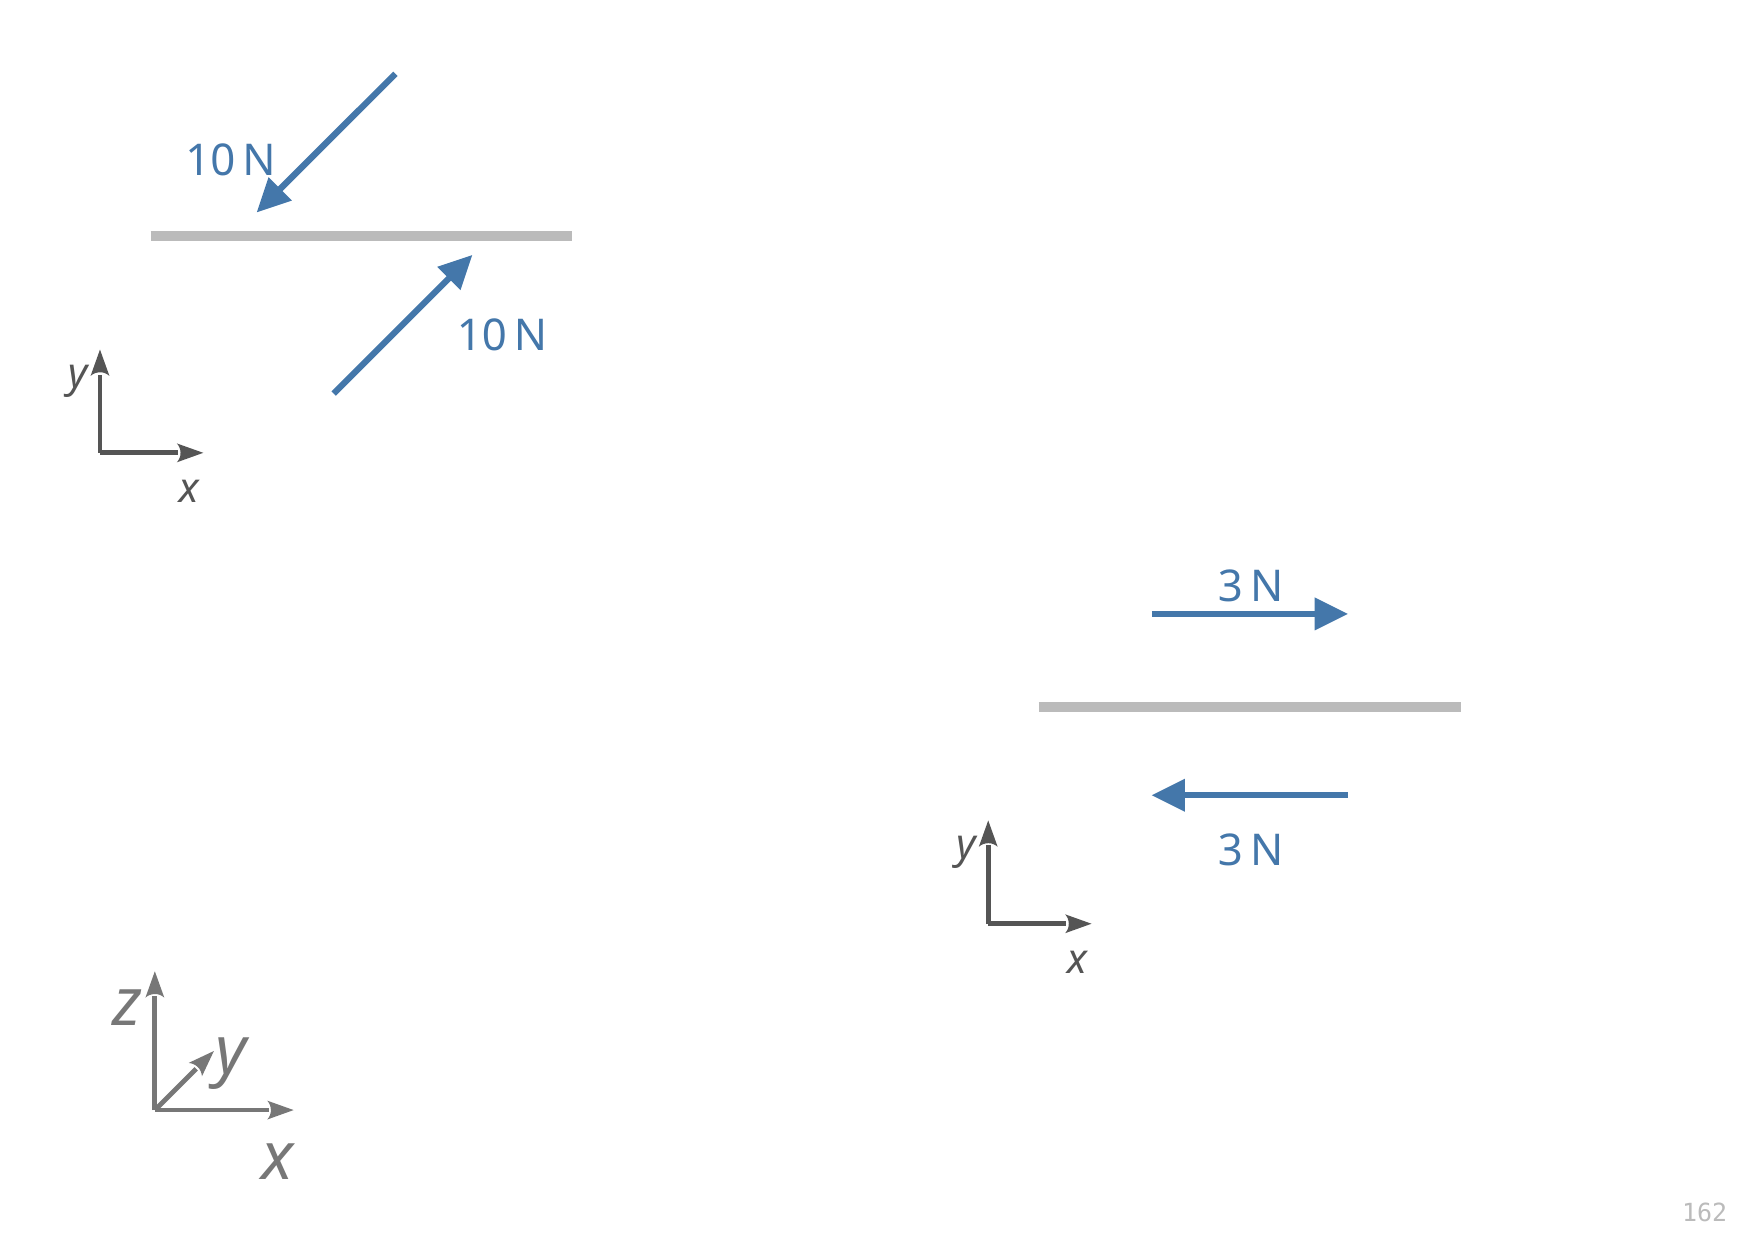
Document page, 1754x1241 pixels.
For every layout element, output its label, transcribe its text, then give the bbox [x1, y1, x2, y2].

text_box 10 N [442, 296, 558, 355]
text_box z [97, 946, 143, 1029]
text_box 3 N [1203, 547, 1297, 607]
text_box y [200, 995, 245, 1077]
text_box y [941, 806, 975, 864]
text_box x [1052, 921, 1086, 979]
text_box x [246, 1101, 291, 1183]
text_box 3 N [1203, 811, 1297, 871]
text_box 10 N [170, 121, 286, 180]
text_box y [53, 335, 87, 393]
text_box x [163, 450, 197, 508]
